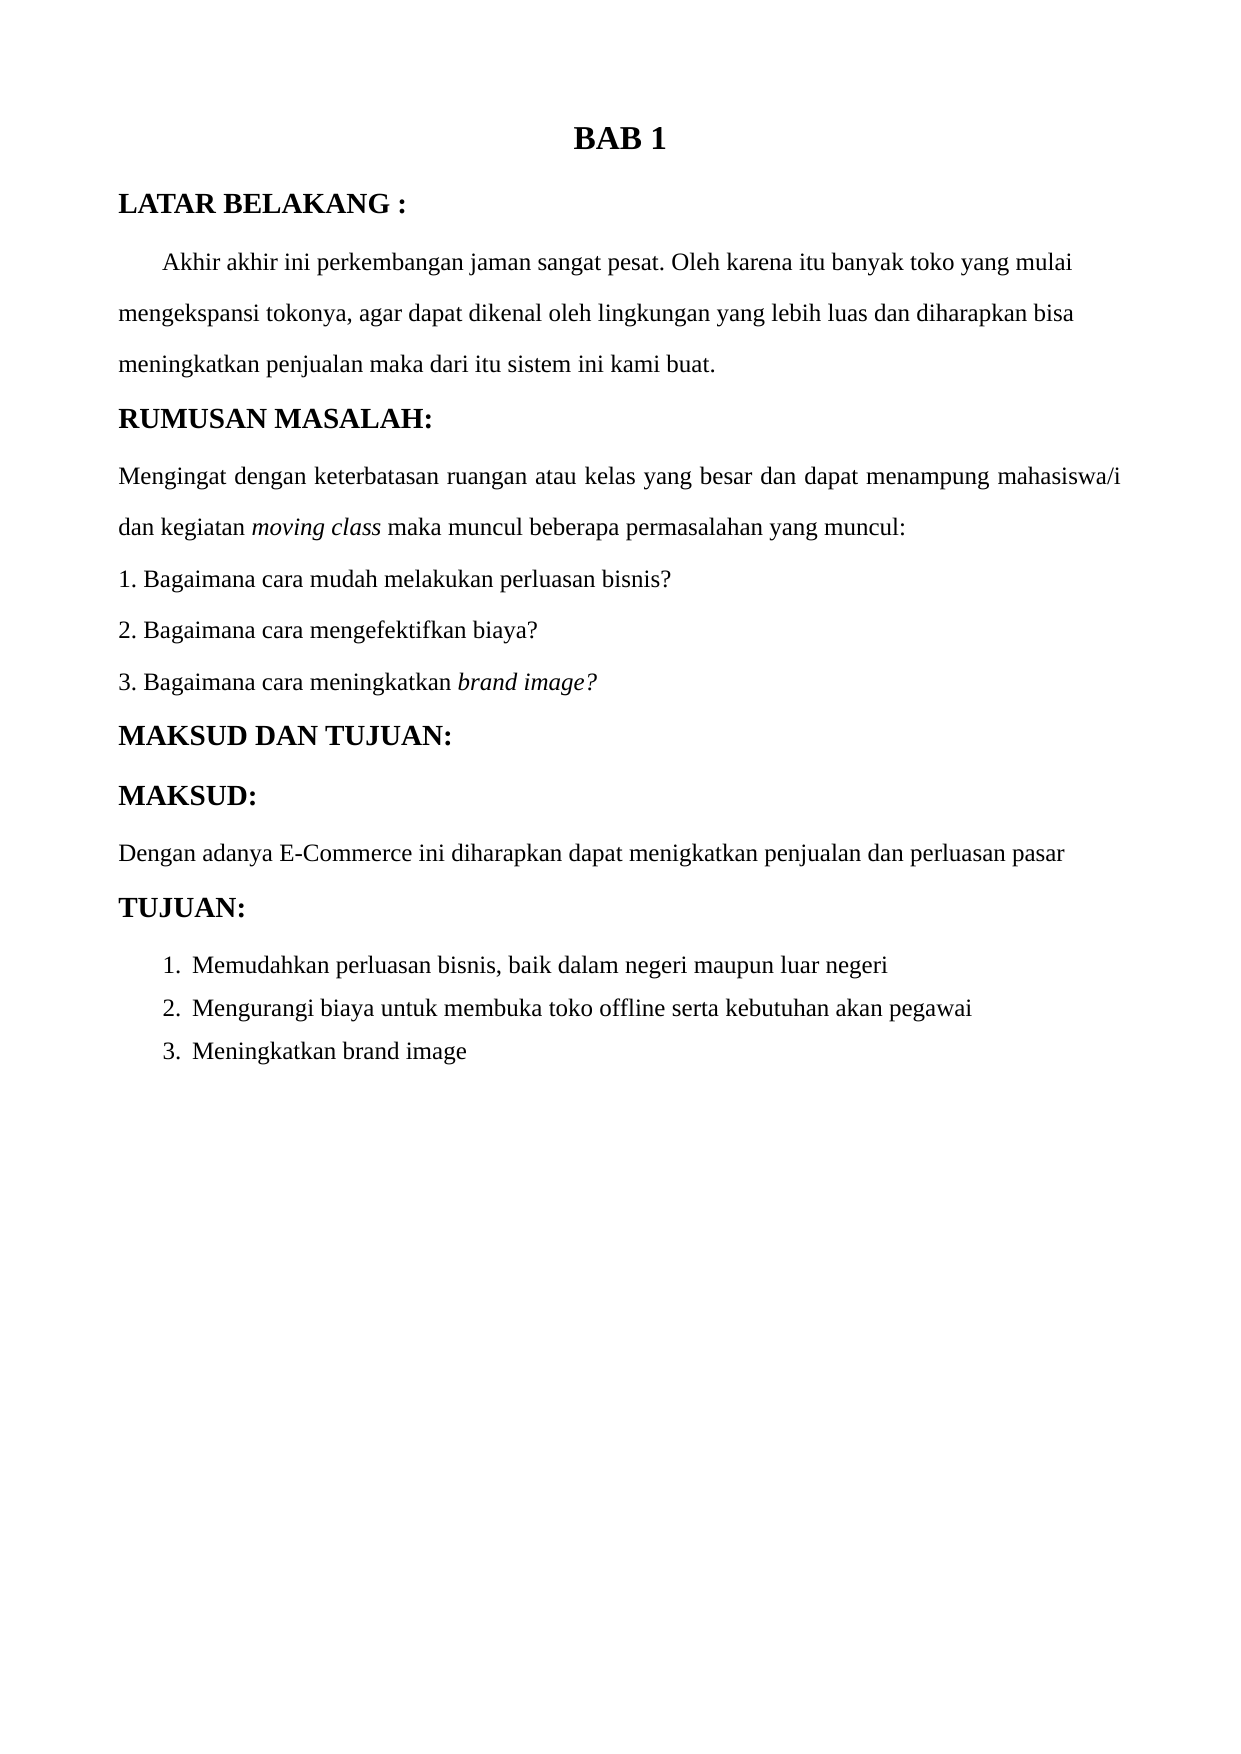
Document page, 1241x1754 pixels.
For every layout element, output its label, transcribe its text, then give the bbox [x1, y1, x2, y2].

list Mengurangi biaya untuk membuka toko offline serta kebutuhan akan pegawai [162, 993, 1122, 1022]
text MAKSUD: [118, 778, 1122, 812]
text LATAR BELAKANG : [118, 187, 1122, 220]
text 3. Bagaimana cara meningkatkan brand image? [118, 667, 1122, 696]
text MAKSUD DAN TUJUAN: [118, 718, 1122, 752]
text 1. Bagaimana cara mudah melakukan perluasan bisnis? [118, 564, 1122, 593]
text RUMUSAN MASALAH: [118, 401, 1122, 434]
text Dengan adanya E-Commerce ini diharapkan dapat menigkatkan penjualan dan perluasan pasar [118, 838, 1122, 867]
text Mengingat dengan keterbatasan ruangan atau kelas yang besar dan dapat menampung mahasiswa/i dan kegiatan moving class maka muncul beberapa permasalahan yang muncul: [118, 461, 1122, 541]
text 2. Bagaimana cara mengefektifkan biaya? [118, 615, 1122, 644]
list Meningkatkan brand image [162, 1036, 1122, 1065]
list Memudahkan perluasan bisnis, baik dalam negeri maupun luar negeri [162, 950, 1122, 978]
text TUJUAN: [118, 890, 1122, 923]
text Akhir akhir ini perkembangan jaman sangat pesat. Oleh karena itu banyak toko yang mulai mengekspansi tokonya, agar dapat dikenal oleh lingkungan yang lebih luas dan diharapkan bisa meningkatkan penjualan maka dari itu sistem ini kami buat. [118, 247, 1122, 378]
text BAB 1 [118, 118, 1122, 156]
